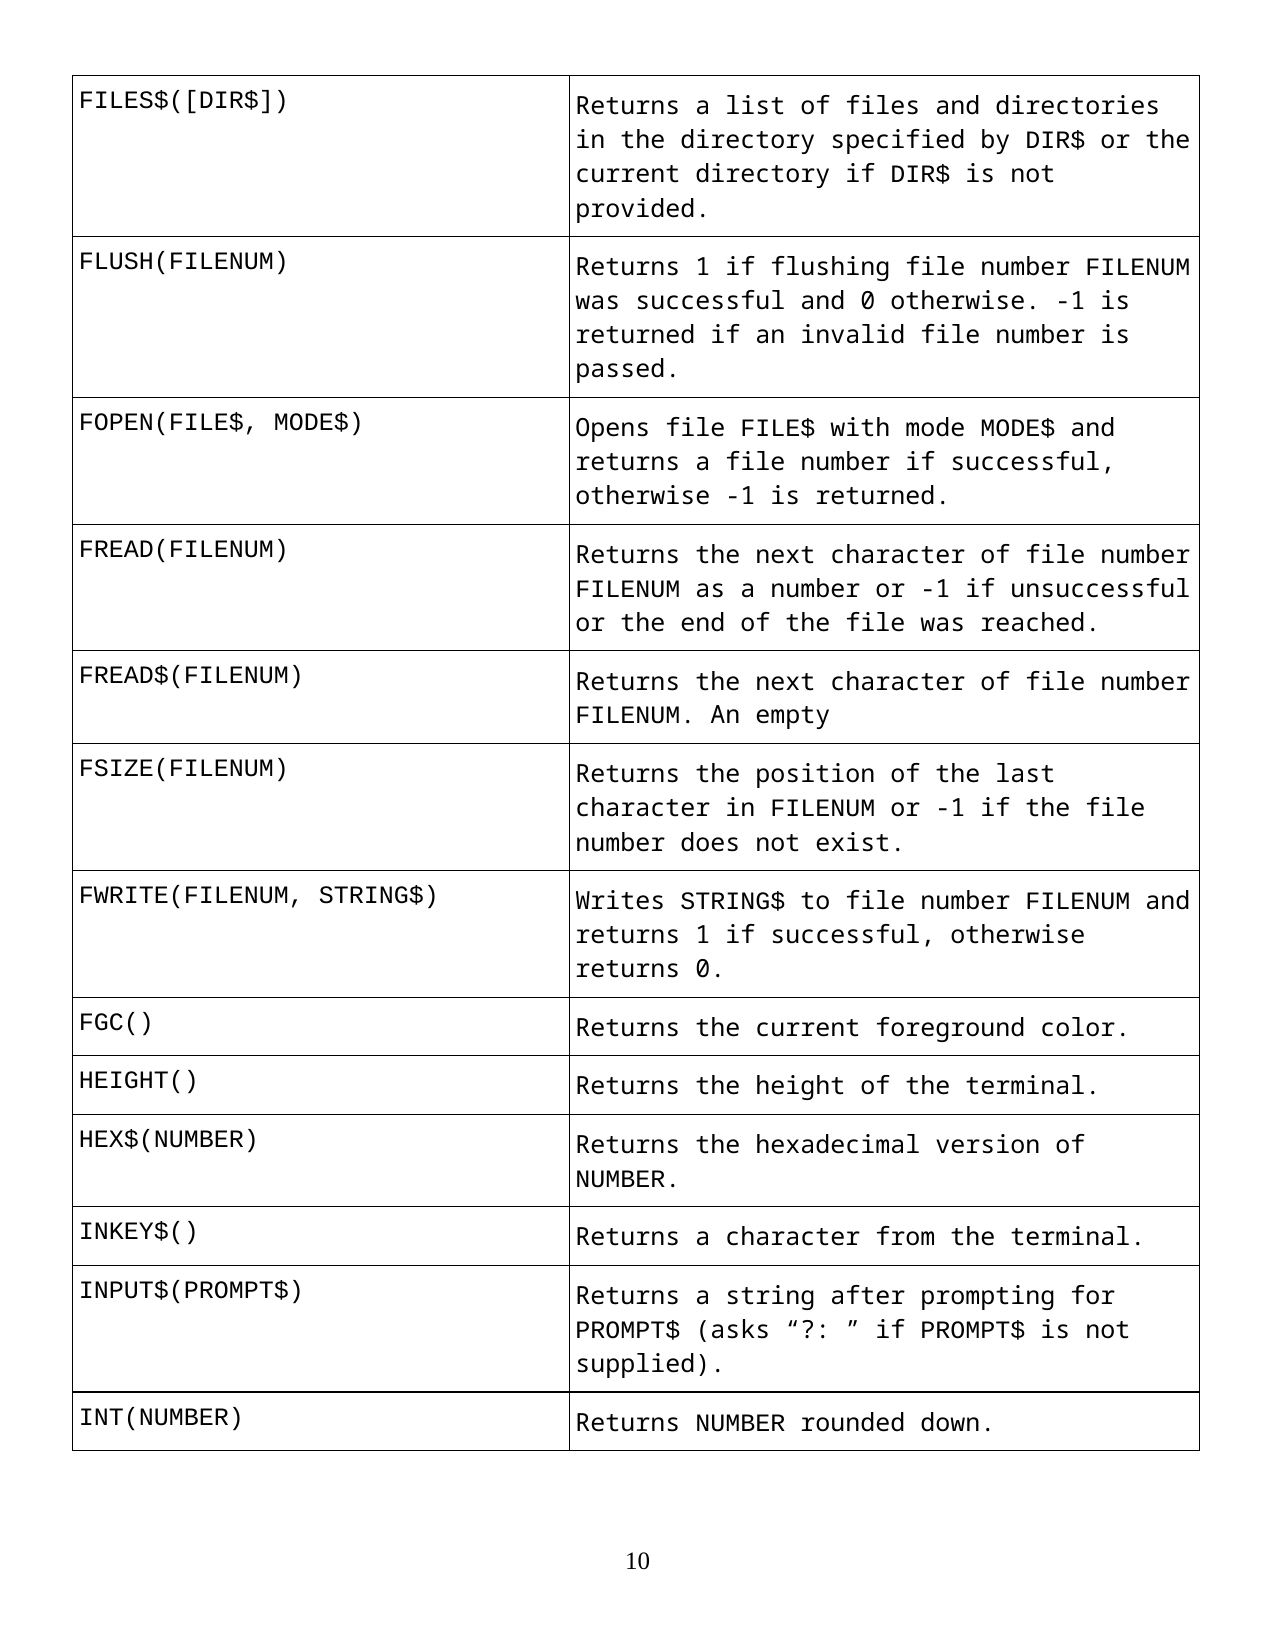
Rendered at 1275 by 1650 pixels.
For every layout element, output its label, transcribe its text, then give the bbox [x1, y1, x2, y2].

table_cell Returns the height of the terminal. [570, 1056, 1199, 1113]
table_cell Returns a character from the terminal. [570, 1207, 1199, 1265]
table_cell FREAD(FILENUM) [73, 525, 569, 650]
table_cell Returns NUMBER rounded down. [570, 1393, 1199, 1450]
table_cell FREAD$(FILENUM) [73, 651, 569, 743]
table_cell Opens file FILE$ with mode MODE$ and returns a file number if successful, otherwise -1 is returned. [570, 398, 1199, 524]
table_cell Returns the next character of file number FILENUM as a number or -1 if unsuccessful or the end of the file was reached. [570, 525, 1199, 650]
table_cell INT(NUMBER) [73, 1393, 569, 1450]
table_cell Returns a list of files and directories in the directory specified by DIR$ or the current directory if DIR$ is not provided. [570, 76, 1199, 236]
table_cell Returns the current foreground color. [570, 998, 1199, 1055]
table_cell FILES$([DIR$]) [73, 76, 569, 236]
table_cell Returns the next character of file number FILENUM. An empty [570, 651, 1199, 743]
table_cell HEIGHT() [73, 1056, 569, 1113]
table_cell Returns 1 if flushing file number FILENUM was successful and 0 otherwise. -1 is returned if an invalid file number is passed. [570, 237, 1199, 397]
table_cell Returns the hexadecimal version of NUMBER. [570, 1115, 1199, 1206]
table_cell FSIZE(FILENUM) [73, 744, 569, 870]
table_cell FGC() [73, 998, 569, 1055]
table_cell Returns a string after prompting for PROMPT$ (asks “?: ” if PROMPT$ is not supplied). [570, 1266, 1199, 1391]
table_cell FWRITE(FILENUM, STRING$) [73, 871, 569, 997]
table_cell Returns the position of the last character in FILENUM or -1 if the file number does not exist. [570, 744, 1199, 870]
table_cell INKEY$() [73, 1207, 569, 1265]
table_cell HEX$(NUMBER) [73, 1115, 569, 1206]
table_cell FLUSH(FILENUM) [73, 237, 569, 397]
table_cell FOPEN(FILE$, MODE$) [73, 398, 569, 524]
table_cell INPUT$(PROMPT$) [73, 1266, 569, 1391]
table_cell Writes STRING$ to file number FILENUM and returns 1 if successful, otherwise returns 0. [570, 871, 1199, 997]
